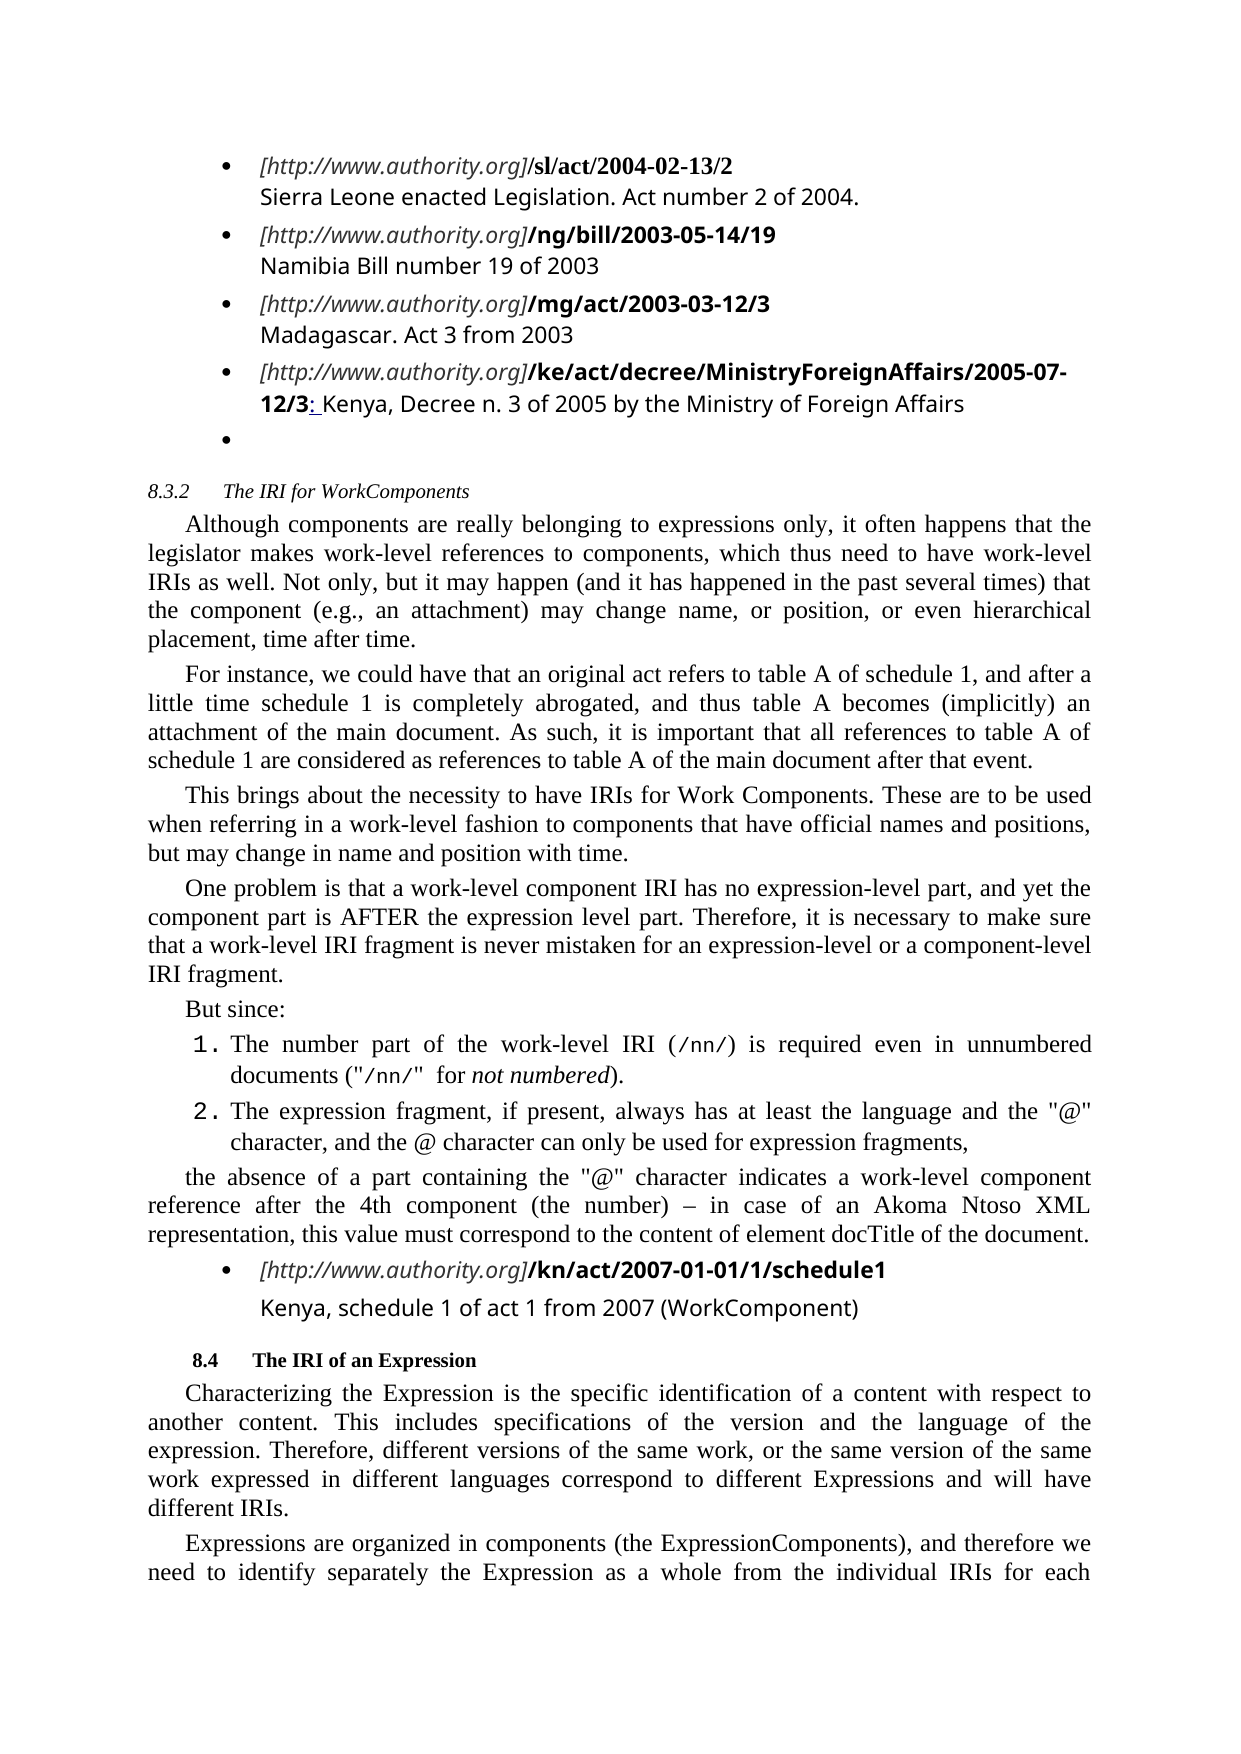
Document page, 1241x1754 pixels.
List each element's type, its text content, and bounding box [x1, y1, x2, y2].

text Kenya, schedule 1 of act 1 from 2007 (WorkComponent) [260, 1292, 1092, 1323]
text Characterizing the Expression is the specific identification of a content with respect to another content. This includes specifications of the version and the language of the expression. Therefore, different versions of the same work, or the same version of the same work expressed in different languages correspond to different Expressions and will have different IRIs. [148, 1378, 1092, 1522]
text One problem is that a work-level component IRI has no expression-level part, and yet the component part is AFTER the expression level part. Therefore, it is necessary to make sure that a work-level IRI fragment is never mistaken for an expression-level or a component-level IRI fragment. [148, 873, 1092, 988]
list [http://www.authority.org]/mg/act/2003-03-12/3 Madagascar. Act 3 from 2003 [222, 287, 1092, 350]
subtitle The IRI of an Expression [192, 1348, 1092, 1372]
text This brings about the necessity to have IRIs for Work Components. These are to be used when referring in a work-level fashion to components that have official names and positions, but may change in name and position with time. [148, 780, 1092, 867]
text For instance, we could have that an original act refers to table A of schedule 1, and after a little time schedule 1 is completely abrogated, and thus table A becomes (implicitly) an attachment of the main document. As such, it is important that all references to table A of schedule 1 are considered as references to table A of the main document after that event. [148, 659, 1092, 774]
subtitle The IRI for WorkComponents [148, 479, 1092, 503]
list [http://www.authority.org]/sl/act/2004-02-13/2 Sierra Leone enacted Legislation. Act number 2 of 2004. [222, 150, 1092, 212]
list The expression fragment, if present, always has at least the language and the "@" character, and the @ character can only be used for expression fragments, [193, 1096, 1092, 1155]
text Although components are really belonging to expressions only, it often happens that the legislator makes work-level references to components, which thus need to have work-level IRIs as well. Not only, but it may happen (and it has happened in the past several times) that the component (e.g., an attachment) may change name, or position, or even hierarchical placement, time after time. [148, 509, 1092, 653]
list [http://www.authority.org]/ng/bill/2003-05-14/19 Namibia Bill number 19 of 2003 [222, 219, 1092, 281]
text Expressions are organized in components (the ExpressionComponents), and therefore we need to identify separately the Expression as a whole from the individual IRIs for each [148, 1528, 1092, 1586]
list [http://www.authority.org]/ke/act/decree/MinistryForeignAffairs/2005-07-12/3: Kenya, Decree n. 3 of 2005 by the Ministry of Foreign Affairs [222, 356, 1092, 419]
list The number part of the work-level IRI (/nn/) is required even in unnumbered documents ("/nn/" for not numbered). [193, 1029, 1092, 1089]
text But since: [148, 994, 1092, 1023]
text the absence of a part containing the "@" character indicates a work-level component reference after the 4th component (the number) – in case of an Akoma Ntoso XML representation, this value must correspond to the content of element docTitle of the document. [148, 1162, 1092, 1248]
list [http://www.authority.org]/kn/act/2007-01-01/1/schedule1 [222, 1254, 1092, 1285]
